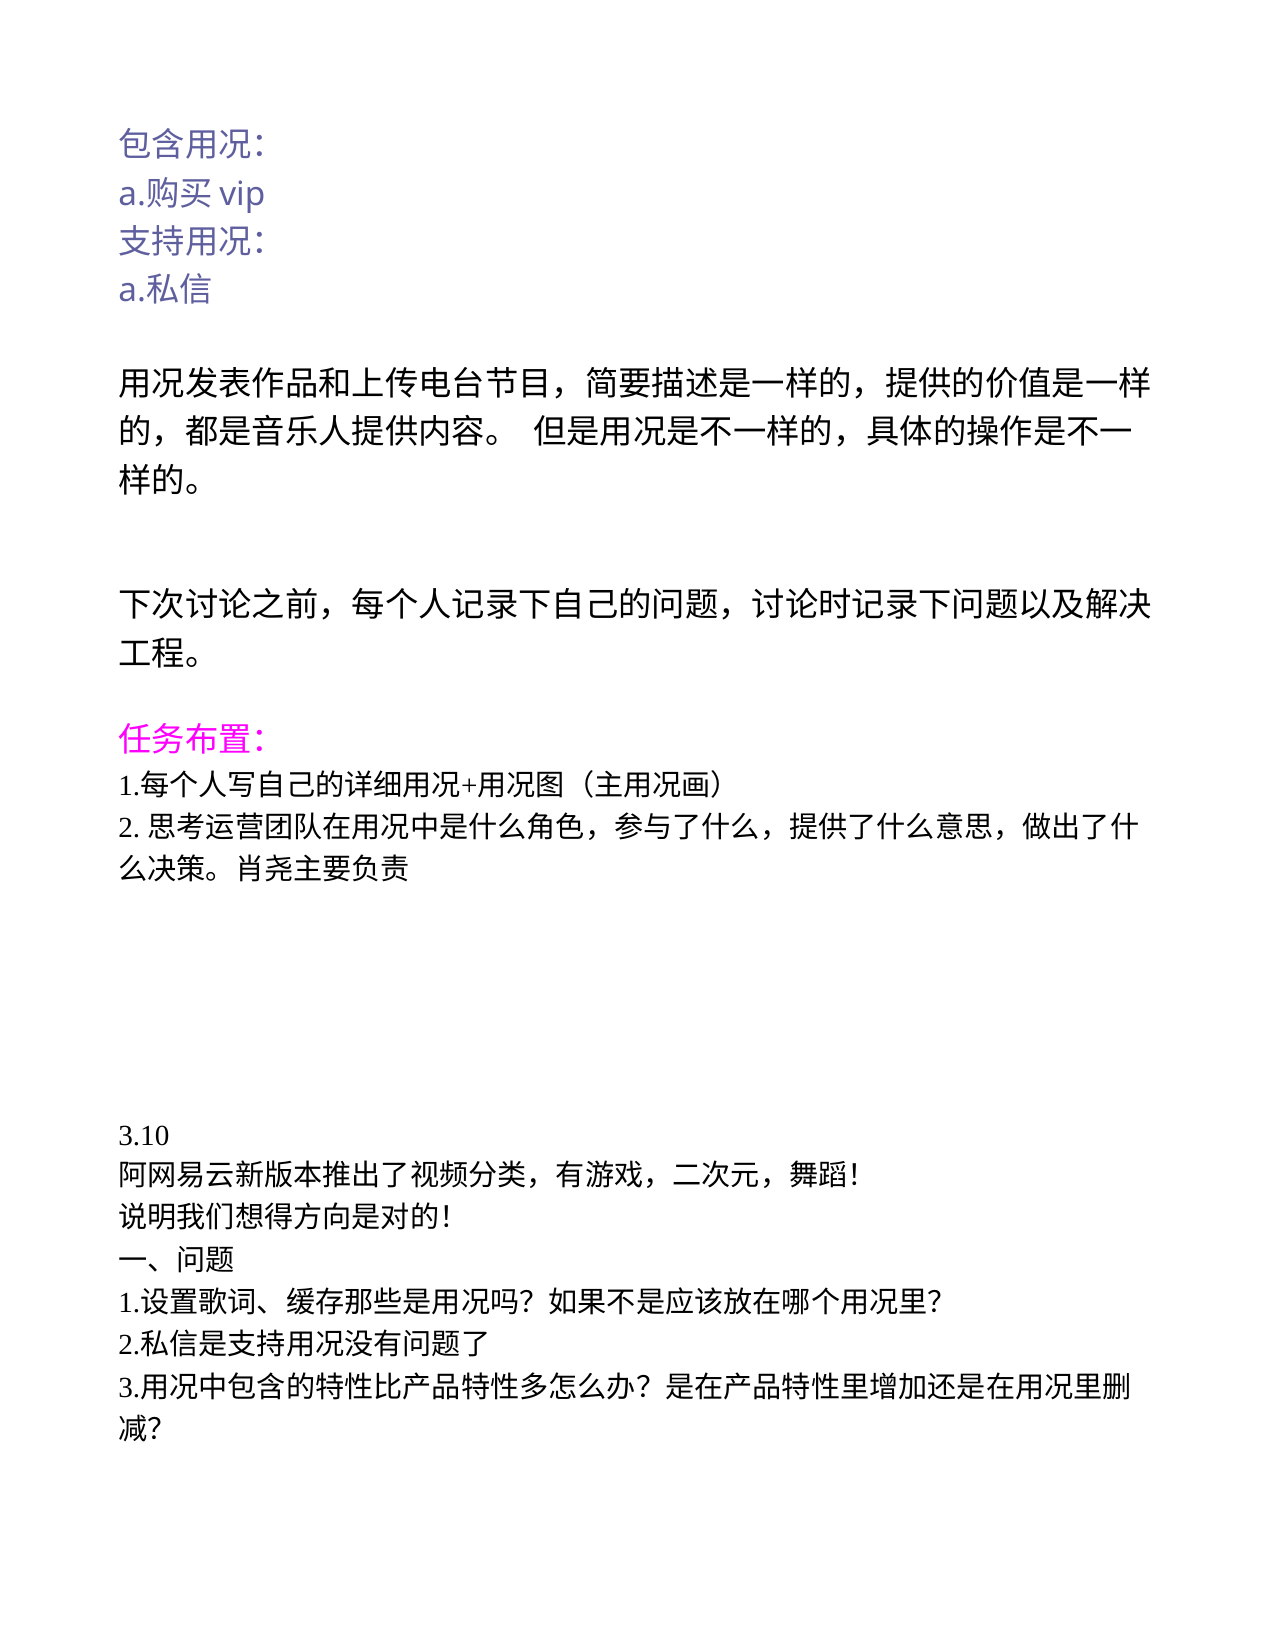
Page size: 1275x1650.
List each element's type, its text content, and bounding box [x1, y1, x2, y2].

text 1.每个人写自己的详细用况+用况图（主用况画） [118, 761, 1157, 803]
text 包含用况： [118, 118, 1157, 166]
text 样的。 [118, 453, 1157, 502]
text 2. 思考运营团队在用况中是什么角色，参与了什么，提供了什么意思，做出了什么决策。肖尧主要负责 [118, 803, 1157, 888]
text 支持用况： [118, 215, 1157, 263]
text a.私信 [118, 263, 1157, 311]
text 3.用况中包含的特性比产品特性多怎么办？是在产品特性里增加还是在用况里删减？ [118, 1363, 1157, 1448]
text 1.设置歌词、缓存那些是用况吗？如果不是应该放在哪个用况里？ [118, 1278, 1157, 1321]
text 下次讨论之前，每个人记录下自己的问题，讨论时记录下问题以及解决工程。 [118, 578, 1157, 675]
text 2.私信是支持用况没有问题了 [118, 1321, 1157, 1363]
text 3.10 [118, 1118, 1157, 1152]
text 用况发表作品和上传电台节目，简要描述是一样的，提供的价值是一样的，都是音乐人提供内容。 但是用况是不一样的，具体的操作是不一 [118, 357, 1157, 453]
text 说明我们想得方向是对的！ [118, 1194, 1157, 1236]
text 任务布置： [118, 713, 1157, 761]
text a.购买vip [118, 166, 1157, 215]
text 阿网易云新版本推出了视频分类，有游戏，二次元，舞蹈！ [118, 1152, 1157, 1194]
text 一、问题 [118, 1236, 1157, 1278]
